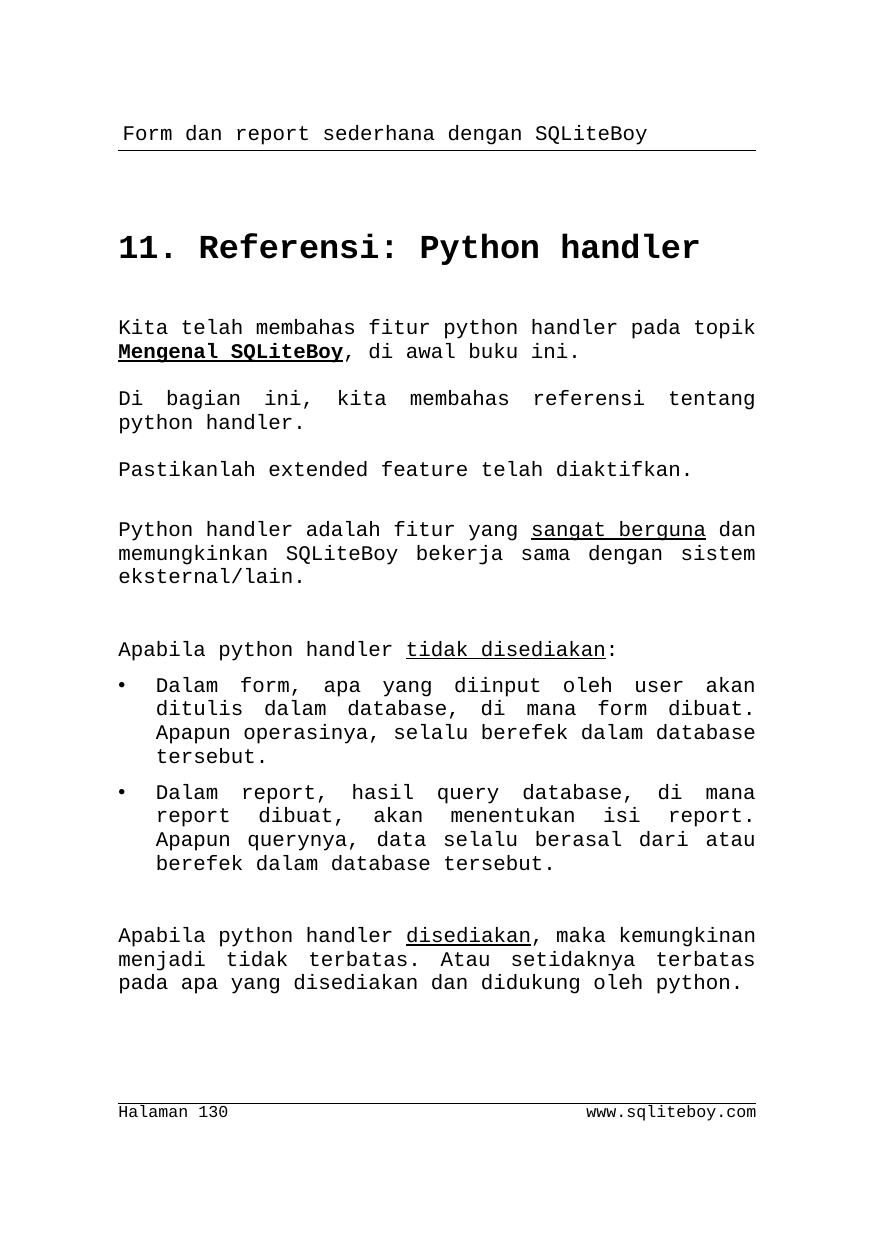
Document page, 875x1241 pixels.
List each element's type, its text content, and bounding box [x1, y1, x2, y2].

text Python handler adalah fitur yang sangat berguna dan memungkinkan SQLiteBoy bekerja sama dengan sistem eksternal/lain. [118, 519, 756, 590]
list Dalam form, apa yang diinput oleh user akan ditulis dalam database, di mana form dibuat. Apapun operasinya, selalu berefek dalam database tersebut. [118, 675, 756, 769]
text Di bagian ini, kita membahas referensi tentang python handler. [118, 388, 756, 436]
list Dalam report, hasil query database, di mana report dibuat, akan menentukan isi report. Apapun querynya, data selalu berasal dari atau berefek dalam database tersebut. [118, 782, 756, 876]
text Kita telah membahas fitur python handler pada topik Mengenal SQLiteBoy, di awal buku ini. [118, 317, 756, 364]
subtitle 11. Referensi: Python handler [118, 231, 756, 269]
text Apabila python handler disediakan, maka kemungkinan menjadi tidak terbatas. Atau setidaknya terbatas pada apa yang disediakan dan didukung oleh python. [118, 925, 756, 996]
text Apabila python handler tidak disediakan: [118, 638, 756, 662]
text Pastikanlah extended feature telah diaktifkan. [118, 459, 756, 483]
